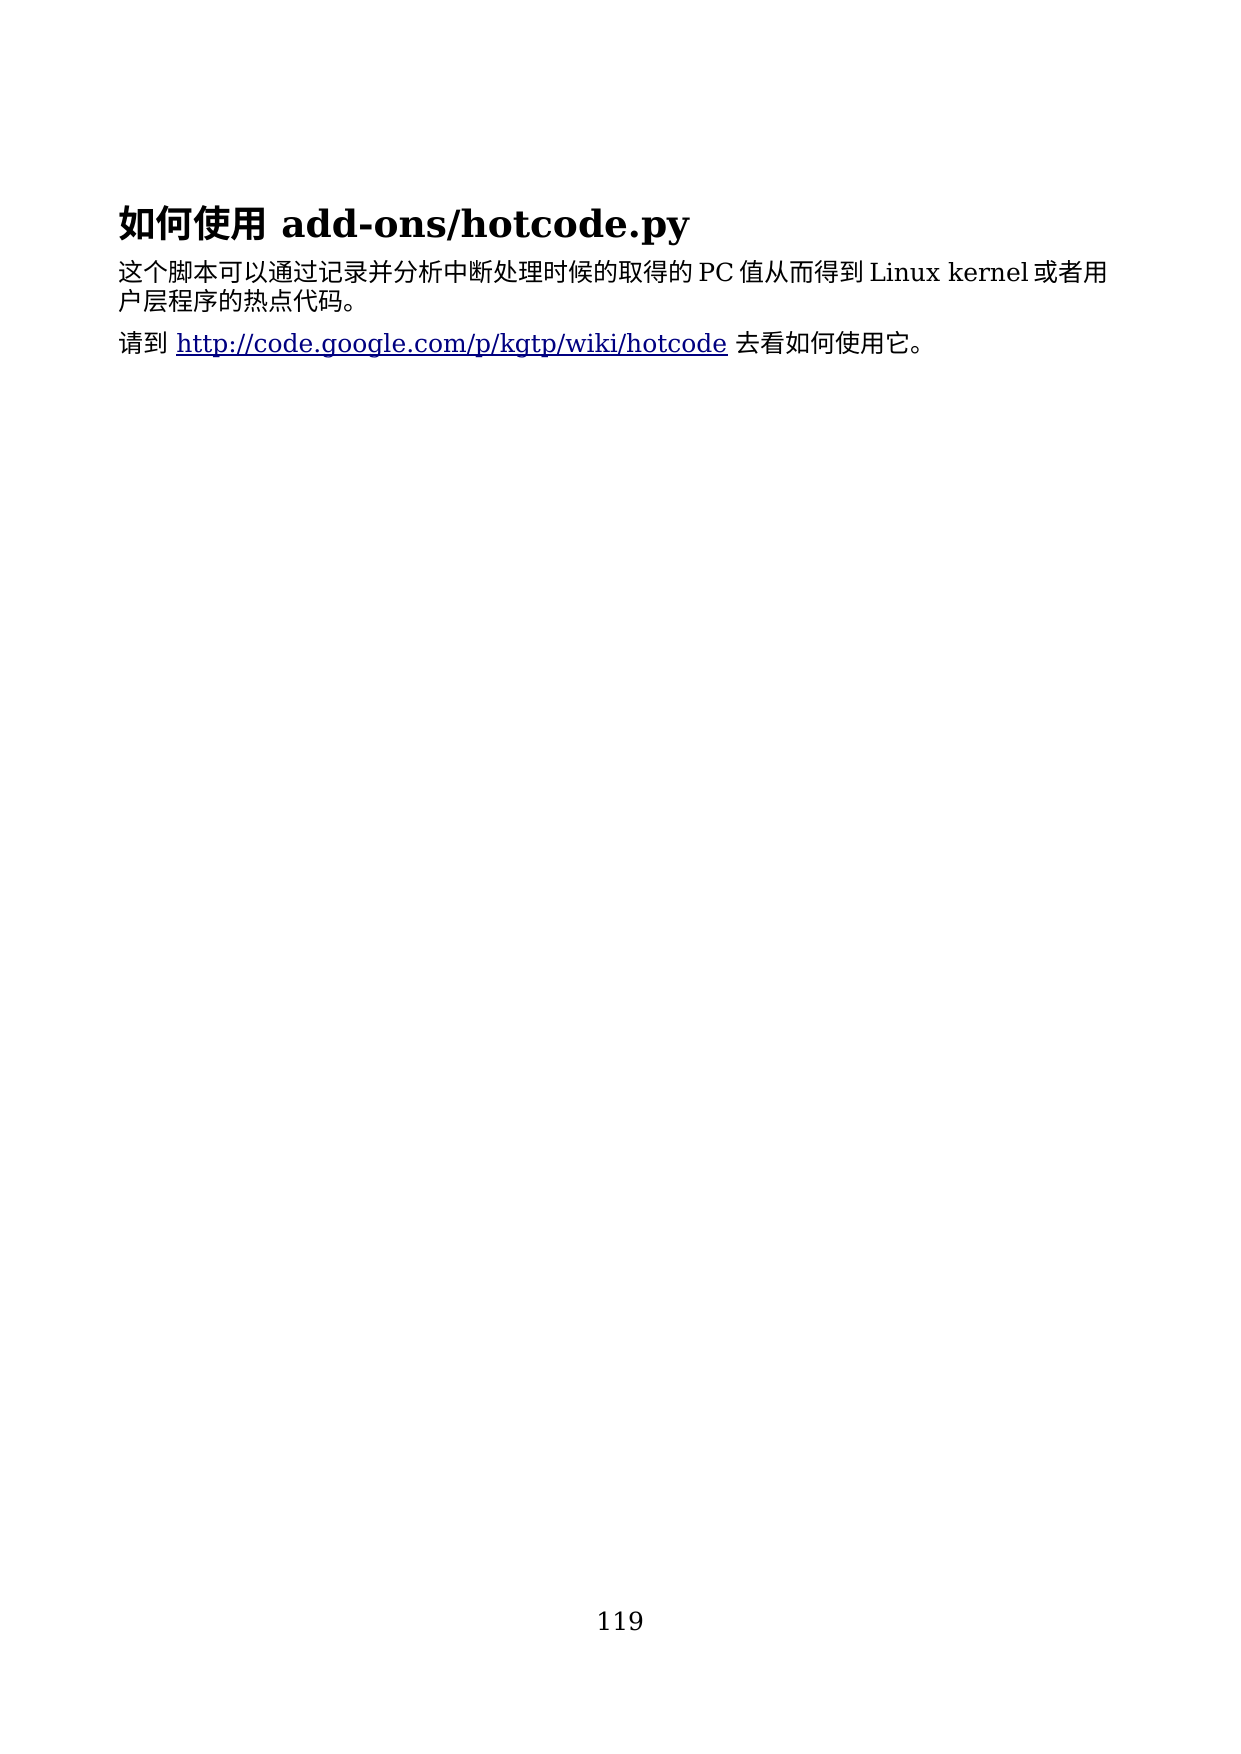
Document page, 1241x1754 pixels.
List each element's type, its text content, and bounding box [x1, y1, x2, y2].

subtitle 如何使用 add-ons/hotcode.py [118, 202, 1122, 246]
text 请到 http://code.google.com/p/kgtp/wiki/hotcode 去看如何使用它。 [118, 329, 1122, 358]
text 这个脚本可以通过记录并分析中断处理时候的取得的PC值从而得到Linux kernel或者用户层程序的热点代码。 [118, 258, 1122, 317]
